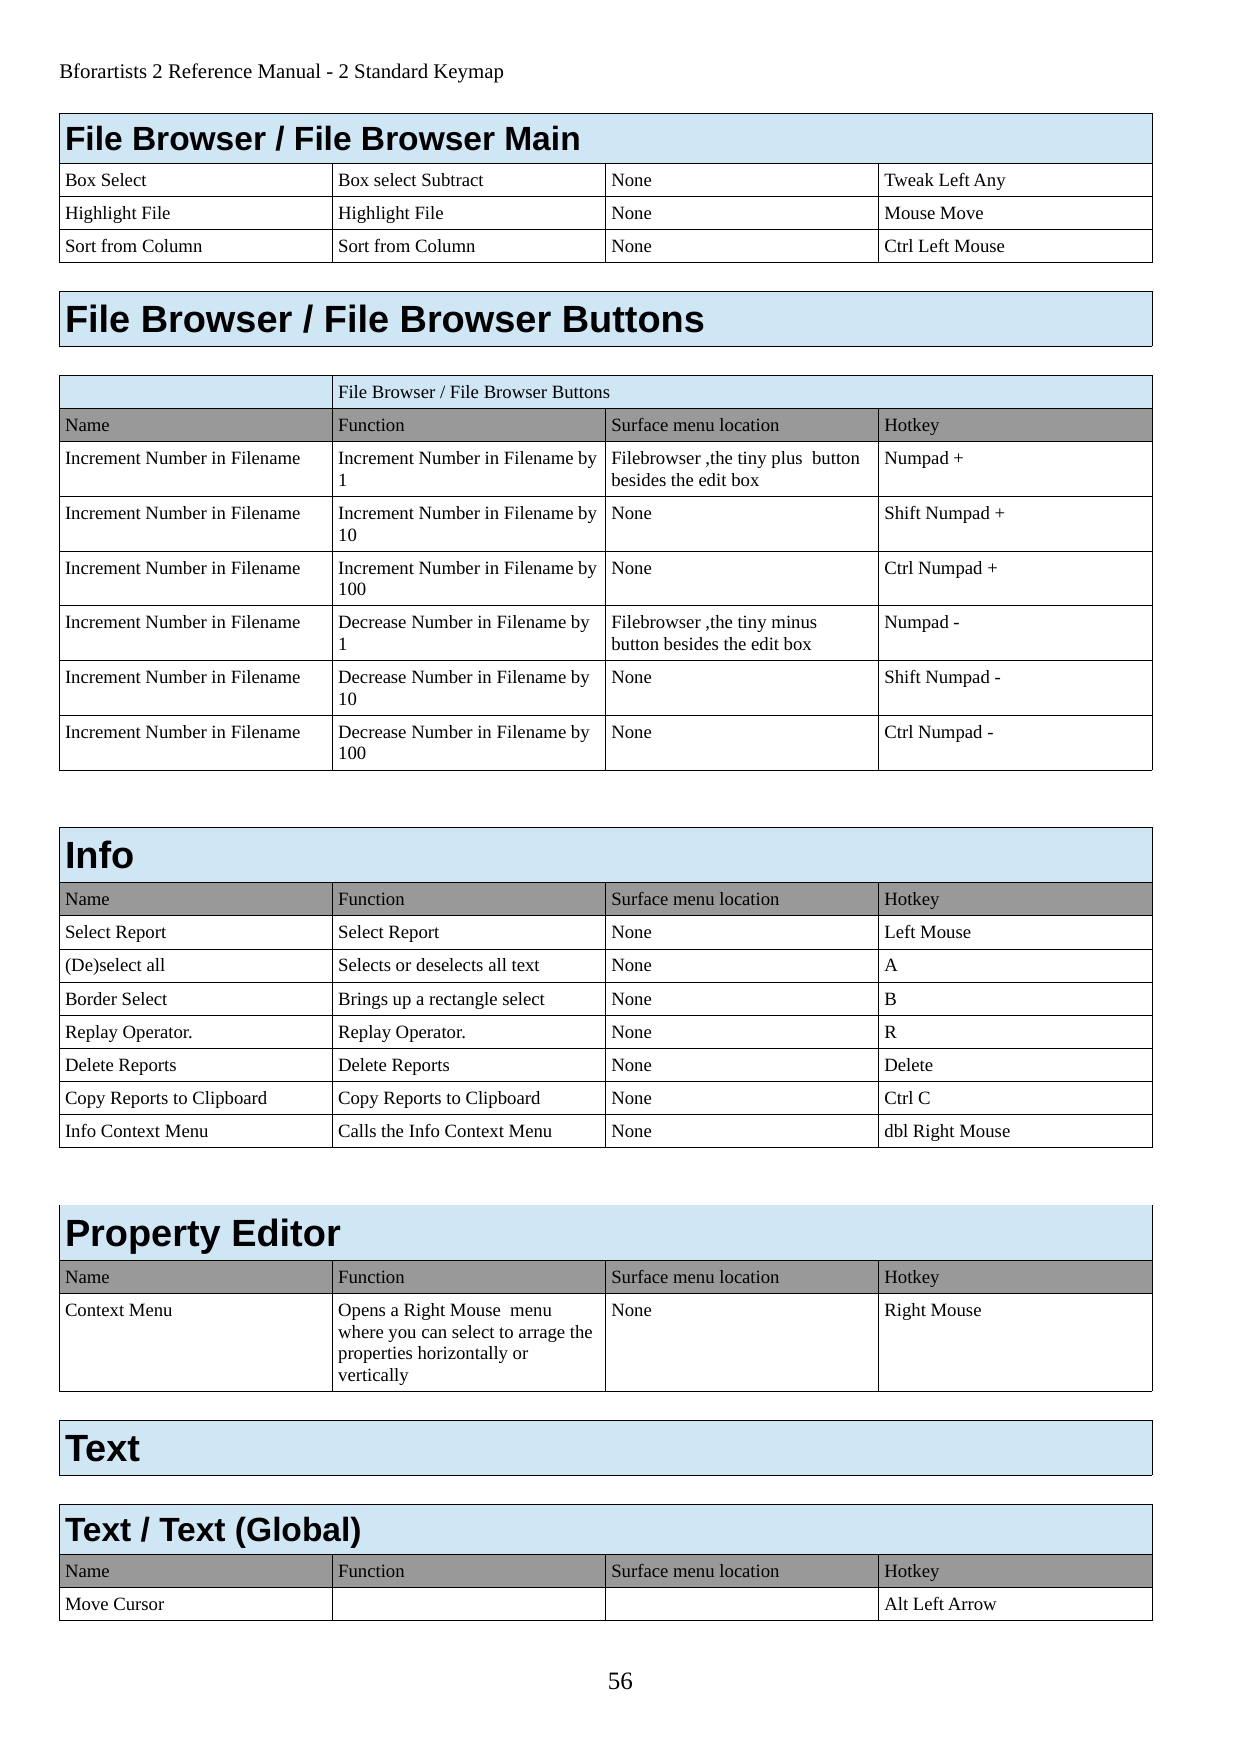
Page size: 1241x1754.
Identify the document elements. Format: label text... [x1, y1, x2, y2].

table_cell Increment Number in Filename [60, 552, 332, 605]
table_cell Sort from Column [60, 230, 332, 262]
table_cell Sort from Column [333, 230, 605, 262]
table_cell Increment Number in Filename [60, 442, 332, 496]
table_cell B [879, 983, 1152, 1015]
table_cell Delete [879, 1049, 1152, 1081]
table_cell Ctrl Left Mouse [879, 230, 1152, 262]
table_header Property Editor [60, 1205, 1152, 1260]
table_cell Context Menu [60, 1294, 332, 1391]
table_cell None [606, 983, 878, 1015]
table_header [60, 376, 332, 408]
table_cell Function [333, 1261, 605, 1293]
table_cell Decrease Number in Filename by 10 [333, 661, 605, 715]
table_cell Ctrl C [879, 1082, 1152, 1114]
table_cell R [879, 1016, 1152, 1048]
table_cell A [879, 950, 1152, 982]
table_cell Delete Reports [60, 1049, 332, 1081]
table_cell Name [60, 883, 332, 915]
table_cell None [606, 1016, 878, 1048]
table_cell Selects or deselects all text [333, 950, 605, 982]
table_cell [333, 1588, 605, 1620]
table_cell None [606, 1294, 878, 1391]
table_cell Hotkey [879, 409, 1152, 441]
table_cell None [606, 1049, 878, 1081]
table_cell None [606, 1082, 878, 1114]
table_cell Ctrl Numpad + [879, 552, 1152, 605]
table_cell Shift Numpad + [879, 497, 1152, 551]
table_cell Copy Reports to Clipboard [60, 1082, 332, 1114]
table_cell Name [60, 1261, 332, 1293]
table_cell Increment Number in Filename by 10 [333, 497, 605, 551]
table_cell Highlight File [333, 197, 605, 229]
table_cell Increment Number in Filename [60, 716, 332, 769]
table_cell Shift Numpad - [879, 661, 1152, 715]
table_cell Calls the Info Context Menu [333, 1115, 605, 1147]
table_cell Copy Reports to Clipboard [333, 1082, 605, 1114]
table_cell Hotkey [879, 883, 1152, 915]
table_header File Browser / File Browser Buttons [333, 376, 1152, 408]
table_cell Surface menu location [606, 1555, 878, 1587]
table_cell Name [60, 409, 332, 441]
table_cell None [606, 552, 878, 605]
table_cell Function [333, 409, 605, 441]
table_cell Delete Reports [333, 1049, 605, 1081]
table_cell Select Report [333, 916, 605, 948]
table_header File Browser / File Browser Main [60, 114, 1152, 163]
table_cell Alt Left Arrow [879, 1588, 1152, 1620]
table_cell Hotkey [879, 1555, 1152, 1587]
table_cell Tweak Left Any [879, 164, 1152, 196]
table_cell None [606, 497, 878, 551]
table_cell Increment Number in Filename by 100 [333, 552, 605, 605]
table_header Info [60, 828, 1152, 882]
table_cell Decrease Number in Filename by 1 [333, 606, 605, 660]
table_cell Box select Subtract [333, 164, 605, 196]
table_cell Box Select [60, 164, 332, 196]
table_cell None [606, 1115, 878, 1147]
table_cell Mouse Move [879, 197, 1152, 229]
table_header File Browser / File Browser Buttons [60, 292, 1152, 346]
table_cell Filebrowser ,the tiny plus button besides the edit box [606, 442, 878, 496]
table_cell dbl Right Mouse [879, 1115, 1152, 1147]
table_cell Surface menu location [606, 1261, 878, 1293]
table_cell Increment Number in Filename by 1 [333, 442, 605, 496]
table_header Text [60, 1421, 1152, 1475]
table_cell Brings up a rectangle select [333, 983, 605, 1015]
table_header Text / Text (Global) [60, 1505, 1152, 1554]
table_cell None [606, 661, 878, 715]
table_cell Decrease Number in Filename by 100 [333, 716, 605, 769]
table_cell Border Select [60, 983, 332, 1015]
table_cell [606, 1588, 878, 1620]
table_cell Right Mouse [879, 1294, 1152, 1391]
table_cell Move Cursor [60, 1588, 332, 1620]
table_cell Ctrl Numpad - [879, 716, 1152, 769]
table_cell Increment Number in Filename [60, 606, 332, 660]
table_cell Function [333, 883, 605, 915]
table_cell Select Report [60, 916, 332, 948]
table_cell None [606, 164, 878, 196]
table_cell Numpad - [879, 606, 1152, 660]
table_cell Increment Number in Filename [60, 661, 332, 715]
table_cell Function [333, 1555, 605, 1587]
table_cell Surface menu location [606, 409, 878, 441]
table_cell Opens a Right Mouse menu where you can select to arrage the properties horizontally or vertically [333, 1294, 605, 1391]
table_cell Info Context Menu [60, 1115, 332, 1147]
table_cell Replay Operator. [60, 1016, 332, 1048]
table_cell Hotkey [879, 1261, 1152, 1293]
table_cell None [606, 950, 878, 982]
table_cell None [606, 230, 878, 262]
table_cell Surface menu location [606, 883, 878, 915]
table_cell None [606, 716, 878, 769]
table_cell Left Mouse [879, 916, 1152, 948]
table_cell (De)select all [60, 950, 332, 982]
table_cell Highlight File [60, 197, 332, 229]
table_cell Name [60, 1555, 332, 1587]
table_cell Increment Number in Filename [60, 497, 332, 551]
table_cell Numpad + [879, 442, 1152, 496]
table_cell Replay Operator. [333, 1016, 605, 1048]
table_cell None [606, 197, 878, 229]
table_cell None [606, 916, 878, 948]
table_cell Filebrowser ,the tiny minus button besides the edit box [606, 606, 878, 660]
